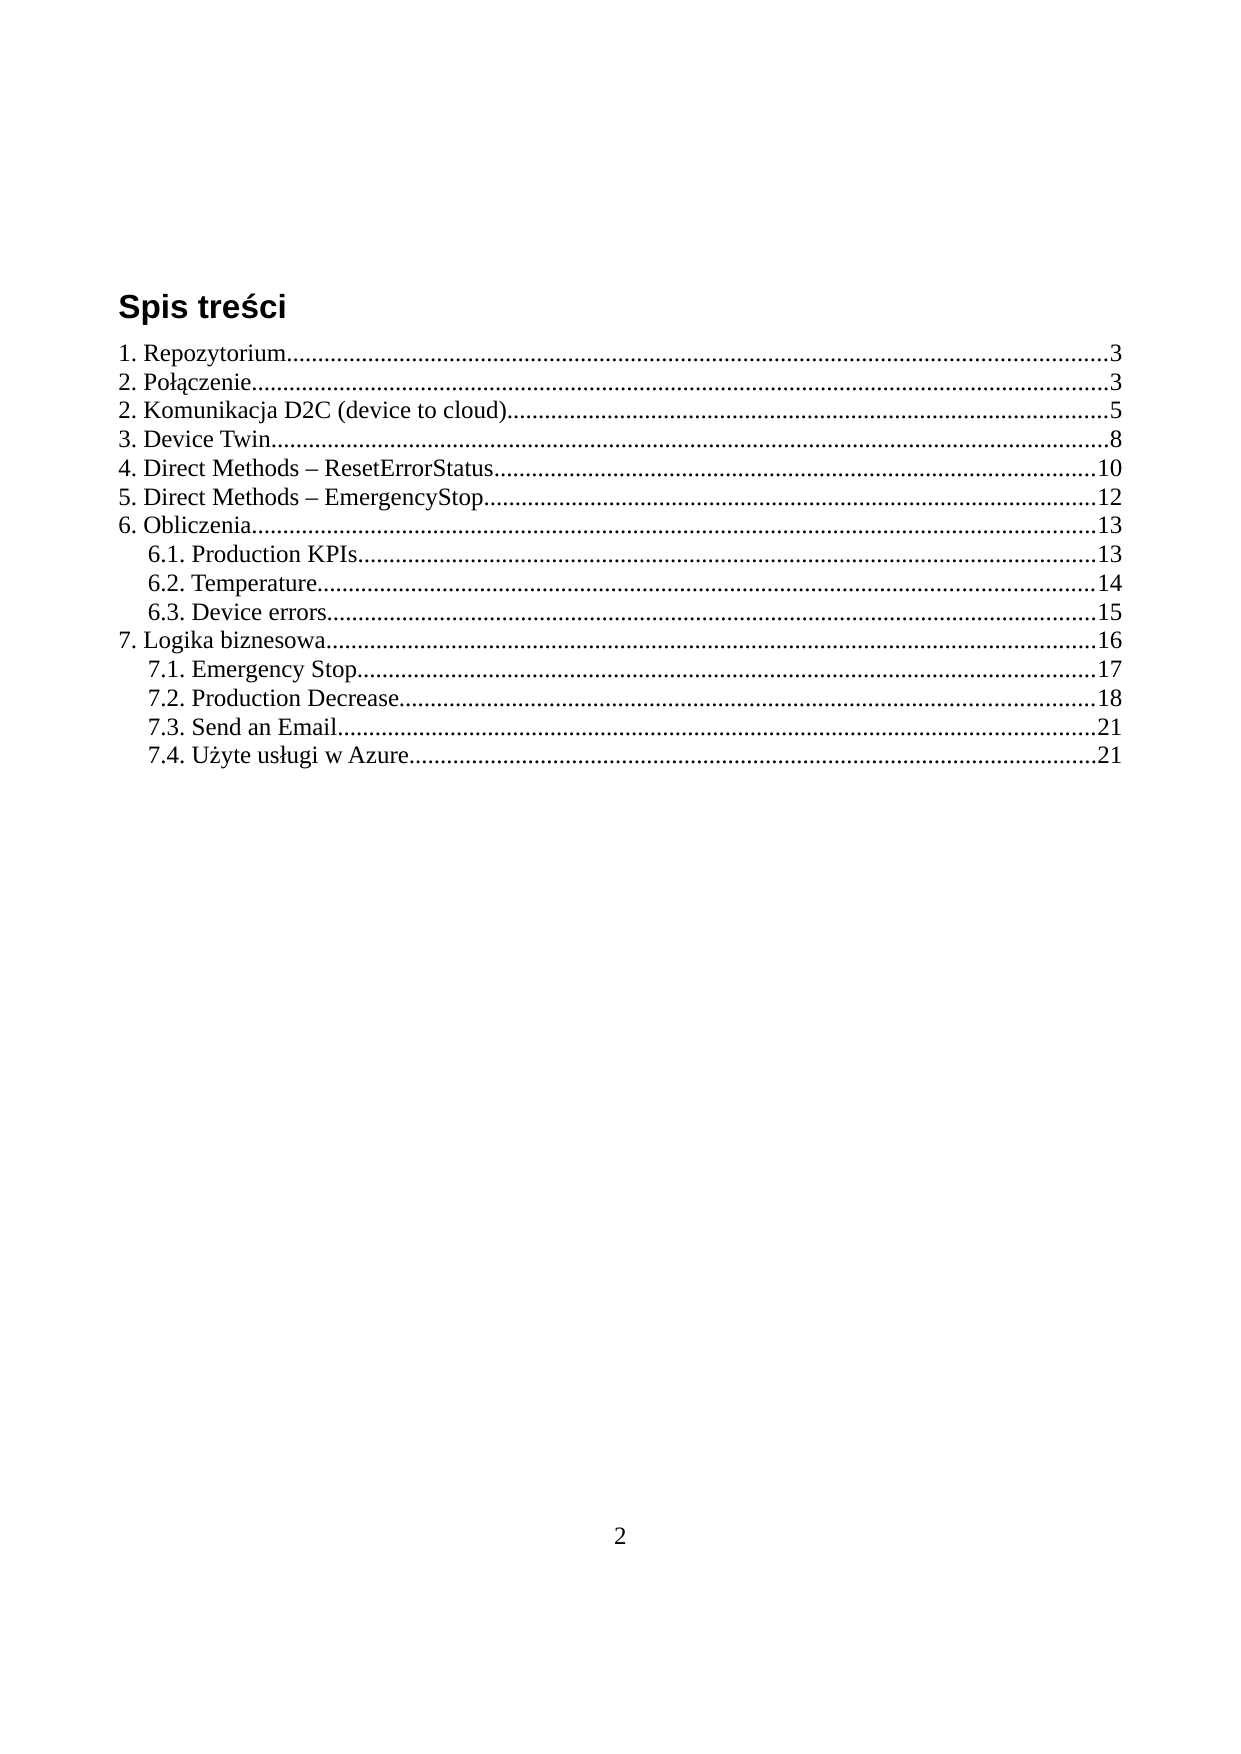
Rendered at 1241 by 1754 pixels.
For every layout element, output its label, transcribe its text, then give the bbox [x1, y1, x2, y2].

text 7.2. Production Decrease 18 [148, 683, 1122, 712]
subtitle Spis treści [118, 287, 1122, 325]
text 3. Device Twin 8 [118, 424, 1122, 453]
text 7.3. Send an Email 21 [148, 712, 1122, 740]
text 1. Repozytorium 3 [118, 338, 1122, 367]
text 6.1. Production KPIs 13 [148, 539, 1122, 568]
text 2. Połączenie 3 [118, 367, 1122, 395]
text 6.2. Temperature 14 [148, 568, 1122, 597]
text 7.4. Użyte usługi w Azure 21 [148, 740, 1122, 769]
text 6. Obliczenia 13 [118, 510, 1122, 539]
text 2. Komunikacja D2C (device to cloud) 5 [118, 395, 1122, 424]
text 7. Logika biznesowa 16 [118, 625, 1122, 654]
text 7.1. Emergency Stop 17 [148, 654, 1122, 683]
text 5. Direct Methods – EmergencyStop 12 [118, 482, 1122, 510]
text 4. Direct Methods – ResetErrorStatus 10 [118, 453, 1122, 482]
text 6.3. Device errors 15 [148, 597, 1122, 625]
